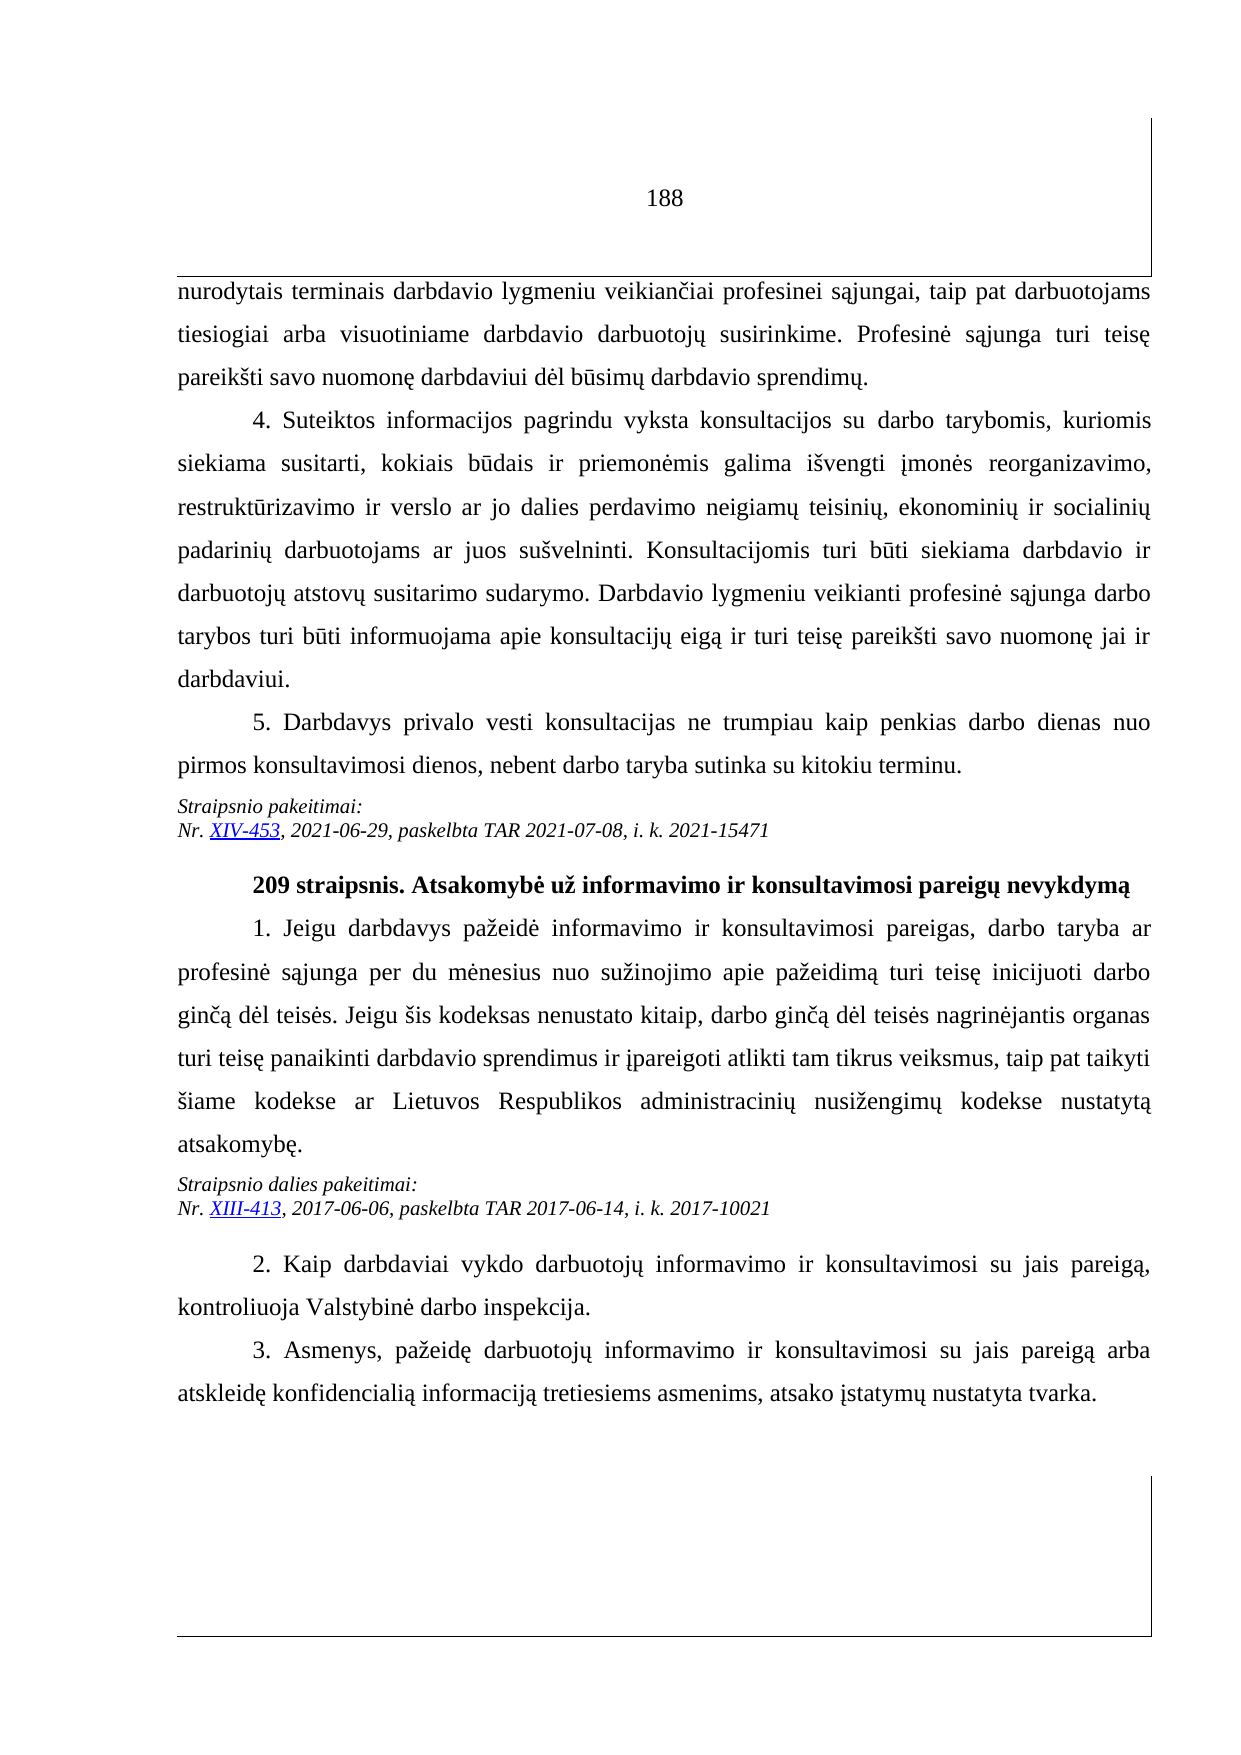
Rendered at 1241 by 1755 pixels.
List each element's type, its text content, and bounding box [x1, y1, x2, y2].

text nurodytais terminais darbdavio lygmeniu veikiančiai profesinei sąjungai, taip pat darbuotojams tiesiogiai arba visuotiniame darbdavio darbuotojų susirinkime. Profesinė sąjunga turi teisę pareikšti savo nuomonę darbdaviui dėl būsimų darbdavio sprendimų. [177, 276, 1152, 391]
text Straipsnio pakeitimai: [177, 793, 1152, 818]
text 2. Kaip darbdaviai vykdo darbuotojų informavimo ir konsultavimosi su jais pareigą, kontroliuoja Valstybinė darbo inspekcija. [177, 1249, 1152, 1321]
text Straipsnio dalies pakeitimai: [177, 1172, 1152, 1196]
text 5. Darbdavys privalo vesti konsultacijas ne trumpiau kaip penkias darbo dienas nuo pirmos konsultavimosi dienos, nebent darbo taryba sutinka su kitokiu terminu. [177, 707, 1152, 779]
text 4. Suteiktos informacijos pagrindu vyksta konsultacijos su darbo tarybomis, kuriomis siekiama susitarti, kokiais būdais ir priemonėmis galima išvengti įmonės reorganizavimo, restruktūrizavimo ir verslo ar jo dalies perdavimo neigiamų teisinių, ekonominių ir socialinių padarinių darbuotojams ar juos sušvelninti. Konsultacijomis turi būti siekiama darbdavio ir darbuotojų atstovų susitarimo sudarymo. Darbdavio lygmeniu veikianti profesinė sąjunga darbo tarybos turi būti informuojama apie konsultacijų eigą ir turi teisę pareikšti savo nuomonę jai ir darbdaviui. [177, 405, 1152, 693]
text 1. Jeigu darbdavys pažeidė informavimo ir konsultavimosi pareigas, darbo taryba ar profesinė sąjunga per du mėnesius nuo sužinojimo apie pažeidimą turi teisę inicijuoti darbo ginčą dėl teisės. Jeigu šis kodeksas nenustato kitaip, darbo ginčą dėl teisės nagrinėjantis organas turi teisę panaikinti darbdavio sprendimus ir įpareigoti atlikti tam tikrus veiksmus, taip pat taikyti šiame kodekse ar Lietuvos Respublikos administracinių nusižengimų kodekse nustatytą atsakomybę. [177, 913, 1152, 1158]
subtitle 209 straipsnis. Atsakomybė už informavimo ir konsultavimosi pareigų nevykdymą [177, 870, 1152, 899]
text 3. Asmenys, pažeidę darbuotojų informavimo ir konsultavimosi su jais pareigą arba atskleidę konfidencialią informaciją tretiesiems asmenims, atsako įstatymų nustatyta tvarka. [177, 1335, 1152, 1407]
text Nr. XIII-413, 2017-06-06, paskelbta TAR 2017-06-14, i. k. 2017-10021 [177, 1196, 1152, 1220]
text Nr. XIV-453, 2021-06-29, paskelbta TAR 2021-07-08, i. k. 2021-15471 [177, 818, 1152, 842]
